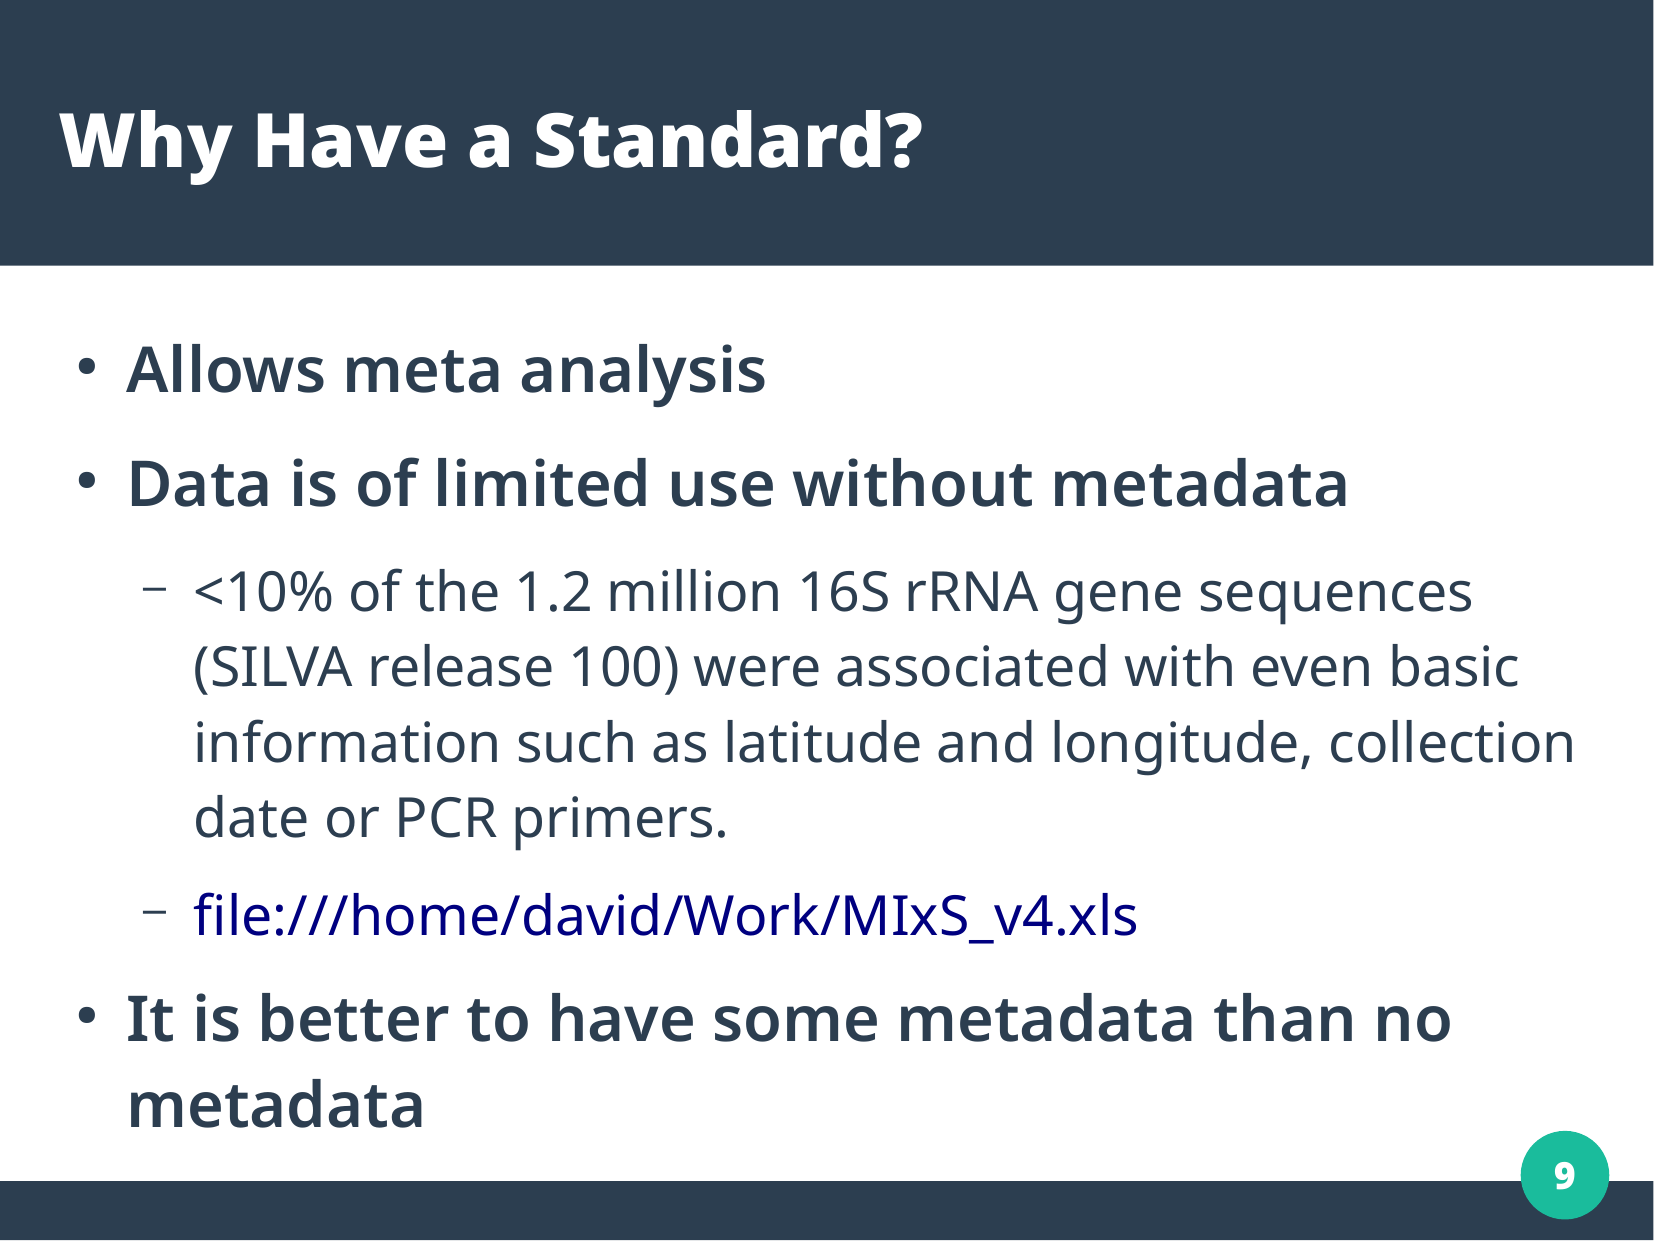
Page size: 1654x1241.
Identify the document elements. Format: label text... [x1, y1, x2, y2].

title Why Have a Standard? [59, 60, 1595, 218]
list Allows meta analysis Data is of limited use without metadata <10% of the 1.2 million 16S rRNA gene sequences (SILVA release 100) were associated with even basic information such as latitude and longitude, collection date or PCR primers. file:///home/david/Work/MIxS_v4.xls It is better to have some metadata than no metadata [59, 324, 1595, 1152]
